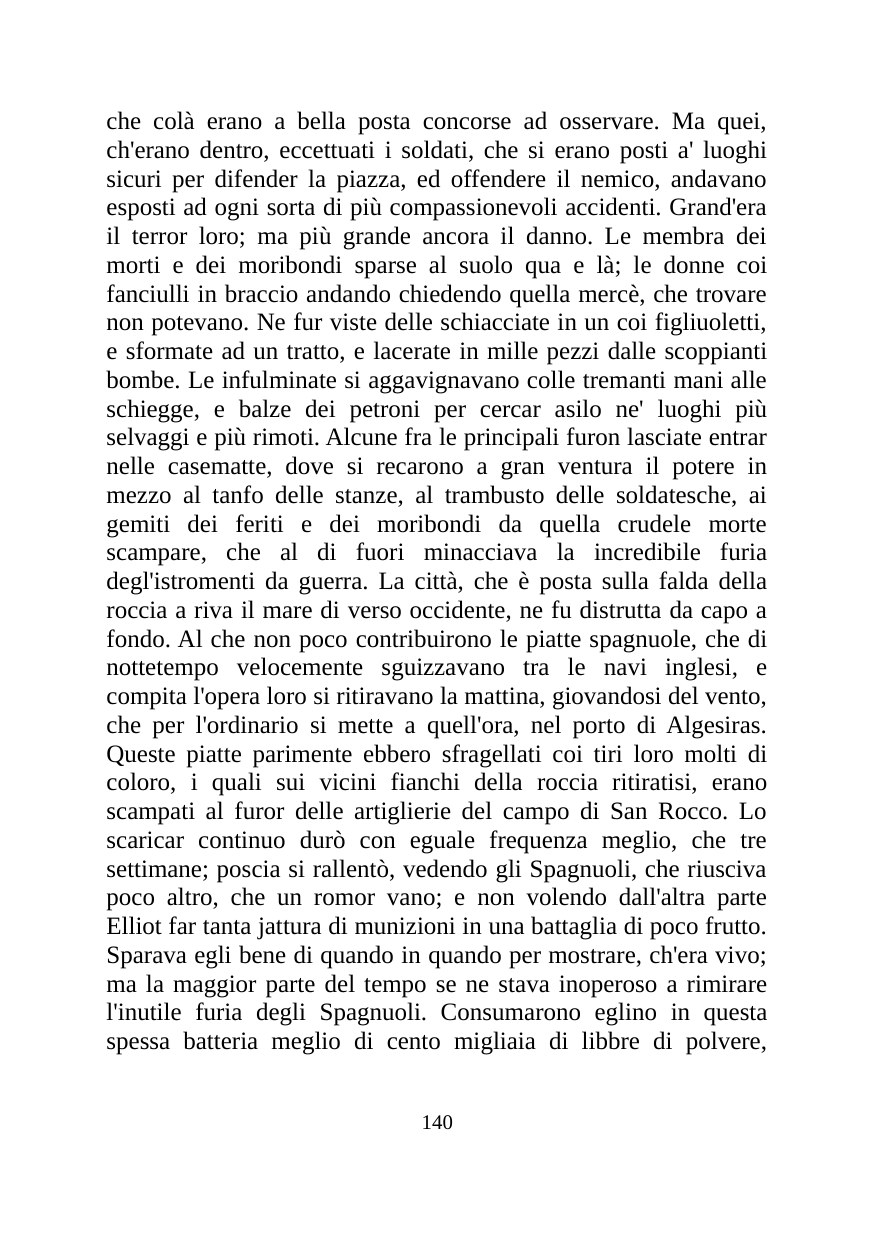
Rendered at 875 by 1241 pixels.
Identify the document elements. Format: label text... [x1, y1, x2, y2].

text che colà erano a bella posta concorse ad osservare. Ma quei, ch'erano dentro, eccettuati i soldati, che si erano posti a' luoghi sicuri per difender la piazza, ed offendere il nemico, andavano esposti ad ogni sorta di più compassionevoli accidenti. Grand'era il terror loro; ma più grande ancora il danno. Le membra dei morti e dei moribondi sparse al suolo qua e là; le donne coi fanciulli in braccio andando chiedendo quella mercè, che trovare non potevano. Ne fur viste delle schiacciate in un coi figliuoletti, e sformate ad un tratto, e lacerate in mille pezzi dalle scoppianti bombe. Le infulminate si aggavignavano colle tremanti mani alle schiegge, e balze dei petroni per cercar asilo ne' luoghi più selvaggi e più rimoti. Alcune fra le principali furon lasciate entrar nelle casematte, dove si recarono a gran ventura il potere in mezzo al tanfo delle stanze, al trambusto delle soldatesche, ai gemiti dei feriti e dei moribondi da quella crudele morte scampare, che al di fuori minacciava la incredibile furia degl'istromenti da guerra. La città, che è posta sulla falda della roccia a riva il mare di verso occidente, ne fu distrutta da capo a fondo. Al che non poco contribuirono le piatte spagnuole, che di nottetempo velocemente sguizzavano tra le navi inglesi, e compita l'opera loro si ritiravano la mattina, giovandosi del vento, che per l'ordinario si mette a quell'ora, nel porto di Algesiras. Queste piatte parimente ebbero sfragellati coi tiri loro molti di coloro, i quali sui vicini fianchi della roccia ritiratisi, erano scampati al furor delle artiglierie del campo di San Rocco. Lo scaricar continuo durò con eguale frequenza meglio, che tre settimane; poscia si rallentò, vedendo gli Spagnuoli, che riusciva poco altro, che un romor vano; e non volendo dall'altra parte Elliot far tanta jattura di munizioni in una battaglia di poco frutto. Sparava egli bene di quando in quando per mostrare, ch'era vivo; ma la maggior parte del tempo se ne stava inoperoso a rimirare l'inutile furia degli Spagnuoli. Consumarono eglino in questa spessa batteria meglio di cento migliaia di libbre di polvere, [106, 106, 768, 1055]
